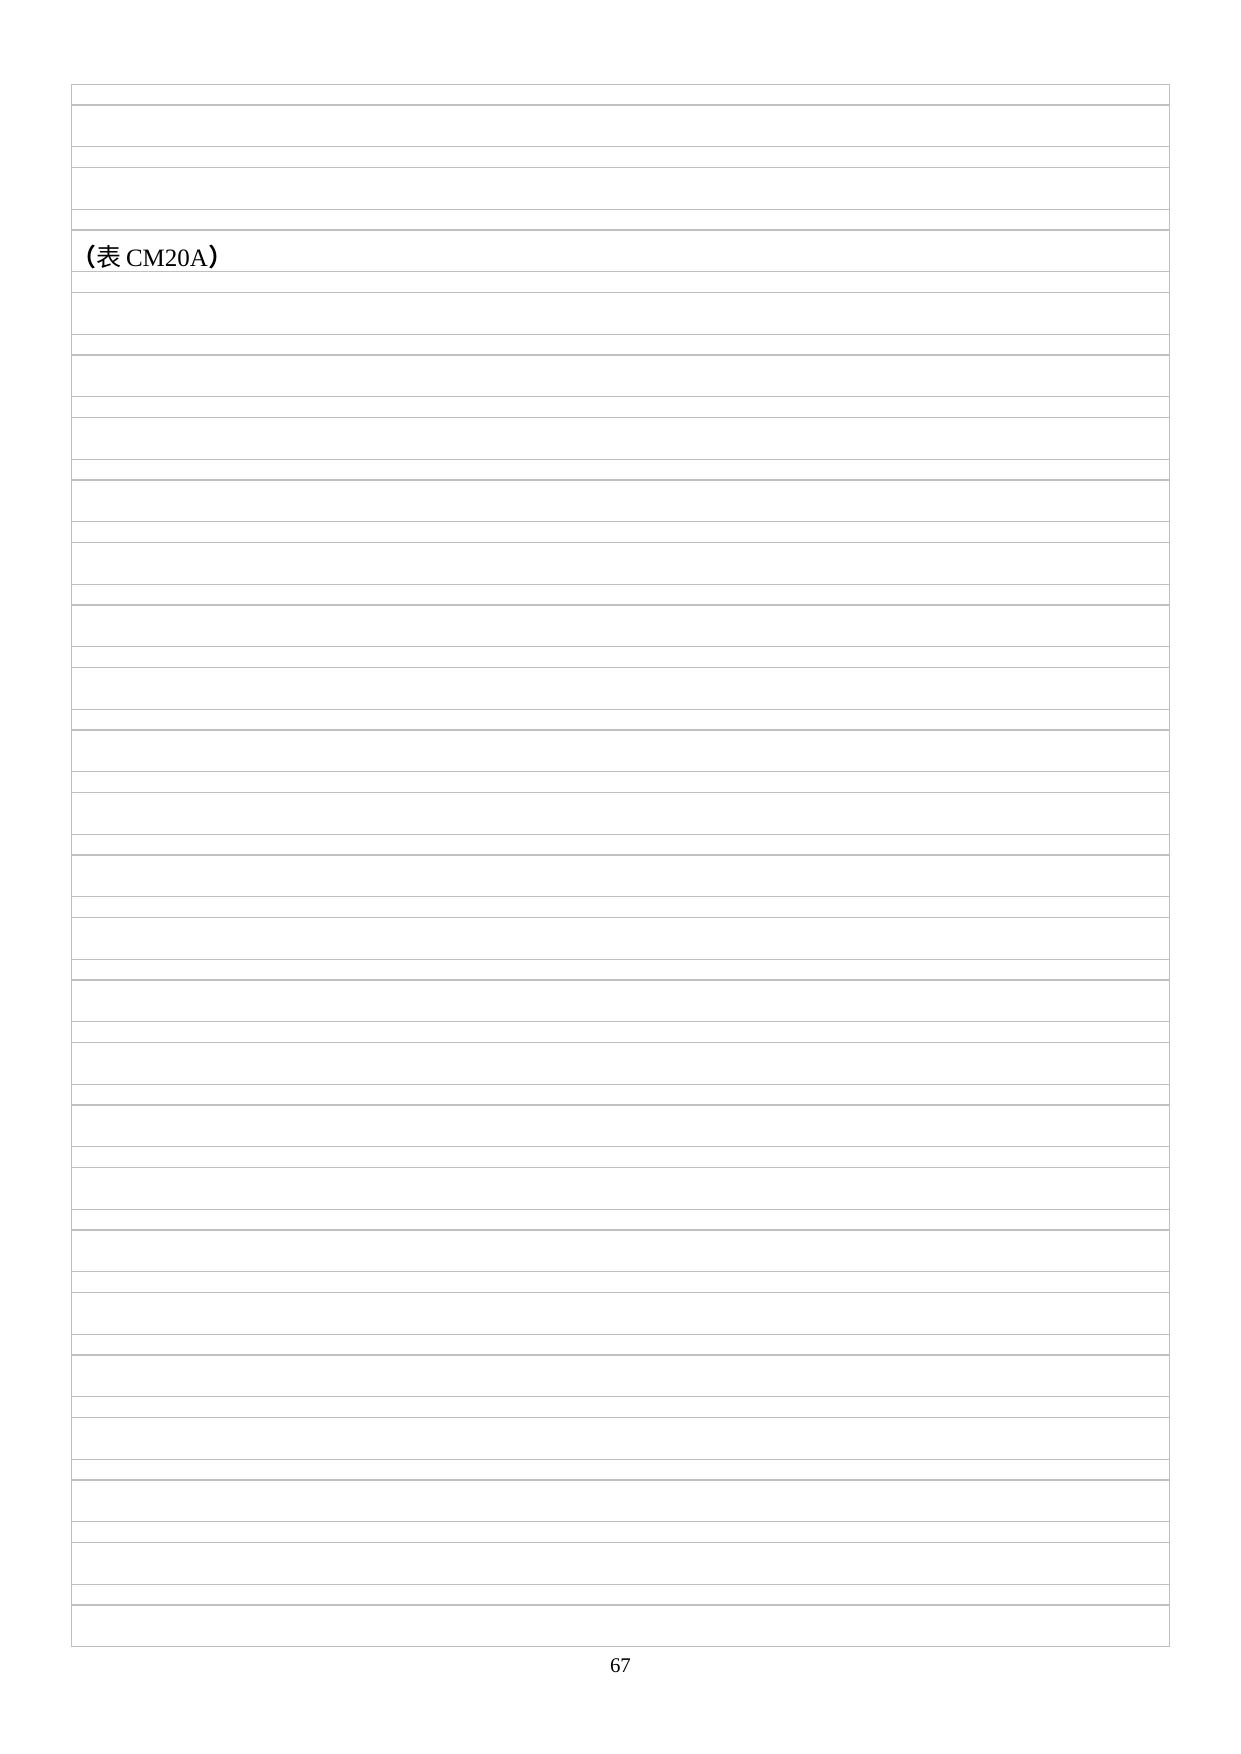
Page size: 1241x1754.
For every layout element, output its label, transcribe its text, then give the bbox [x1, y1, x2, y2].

text （表CM20A） [72, 237, 1169, 271]
text [1170, 237, 1240, 273]
